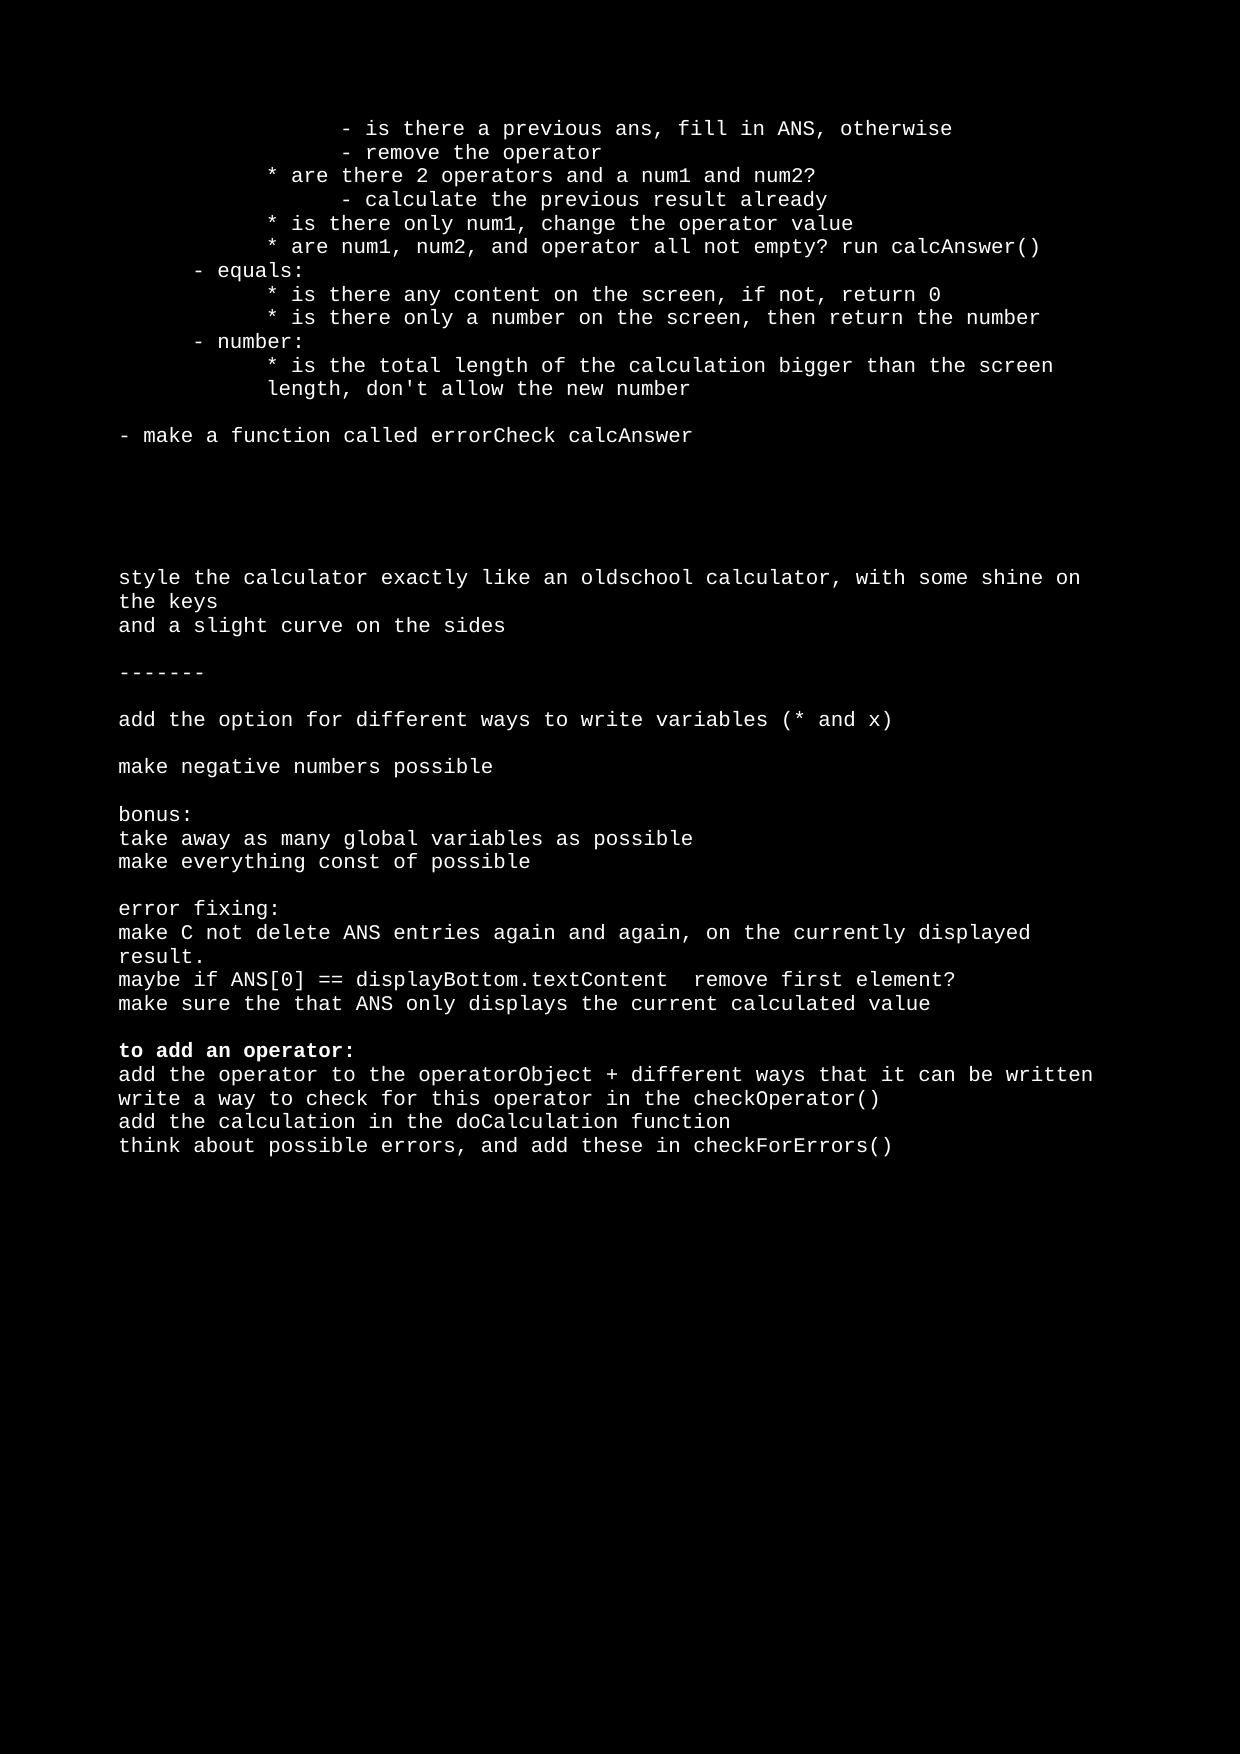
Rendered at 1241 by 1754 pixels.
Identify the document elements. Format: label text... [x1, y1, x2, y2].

text * are there 2 operators and a num1 and num2? [118, 165, 1122, 189]
text add the operator to the operatorObject + different ways that it can be written [118, 1064, 1122, 1088]
text * is there only a number on the screen, then return the number [118, 307, 1122, 331]
text make C not delete ANS entries again and again, on the currently displayed result. [118, 922, 1122, 969]
text maybe if ANS[0] == displayBottom.textContent remove first element? [118, 969, 1122, 993]
text error fixing: [118, 898, 1122, 922]
text - is there a previous ans, fill in ANS, otherwise [118, 118, 1122, 142]
text * is the total length of the calculation bigger than the screen length, don't allow the new number [118, 354, 1122, 402]
text take away as many global variables as possible [118, 827, 1122, 851]
text and a slight curve on the sides [118, 615, 1122, 638]
text - remove the operator [118, 142, 1122, 165]
text ------- [118, 662, 1122, 686]
text to add an operator: [118, 1040, 1122, 1064]
text bonus: [118, 804, 1122, 827]
text - calculate the previous result already [118, 189, 1122, 213]
text add the option for different ways to write variables (* and x) [118, 709, 1122, 733]
text make sure the that ANS only displays the current calculated value [118, 993, 1122, 1017]
text style the calculator exactly like an oldschool calculator, with some shine on the keys [118, 567, 1122, 615]
text * are num1, num2, and operator all not empty? run calcAnswer() [118, 236, 1122, 260]
text add the calculation in the doCalculation function [118, 1111, 1122, 1135]
text think about possible errors, and add these in checkForErrors() [118, 1135, 1122, 1158]
text - make a function called errorCheck calcAnswer [118, 426, 1122, 449]
text write a way to check for this operator in the checkOperator() [118, 1088, 1122, 1111]
text * is there only num1, change the operator value [118, 213, 1122, 236]
text make negative numbers possible [118, 757, 1122, 780]
text make everything const of possible [118, 851, 1122, 875]
text - number: [118, 331, 1122, 354]
text * is there any content on the screen, if not, return 0 [118, 284, 1122, 307]
text - equals: [118, 260, 1122, 284]
